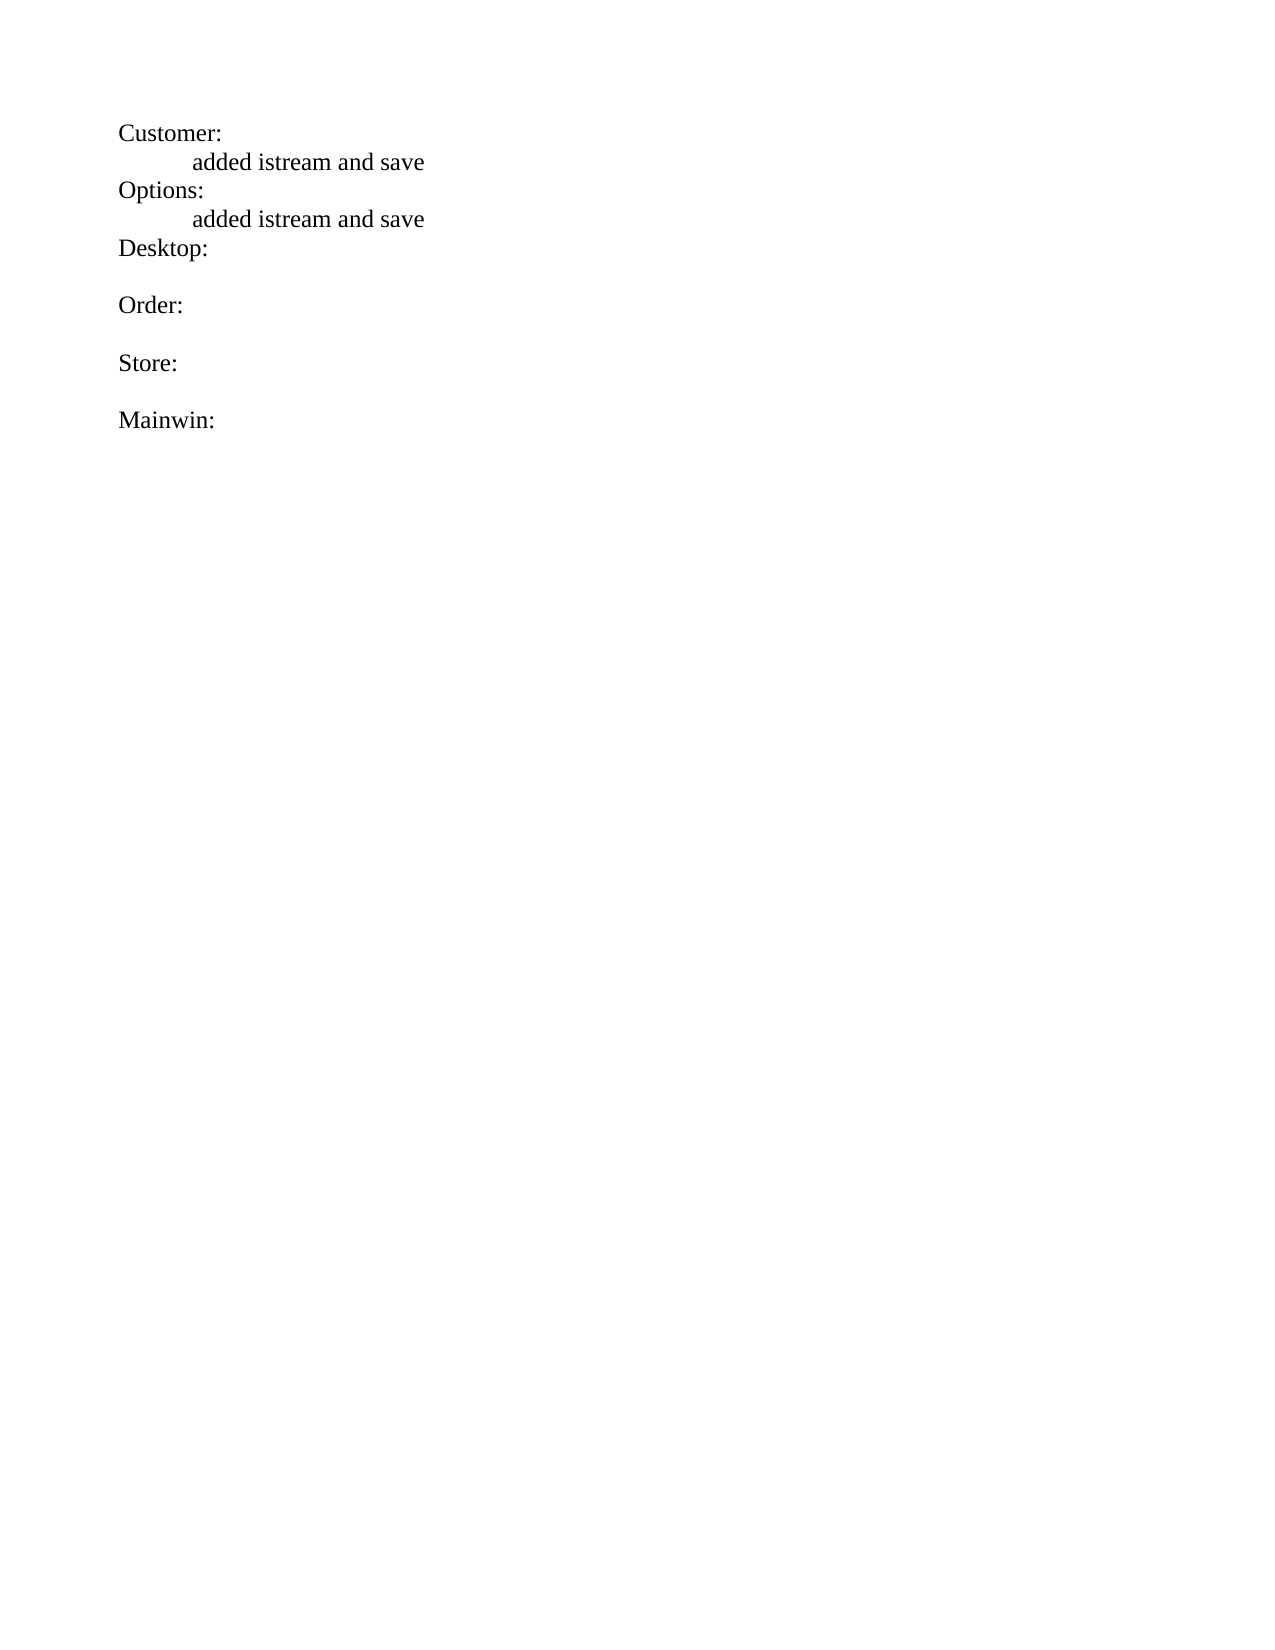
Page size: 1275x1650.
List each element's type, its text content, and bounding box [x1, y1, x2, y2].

text Mainwin: [118, 406, 1157, 434]
text Store: [118, 348, 1157, 377]
text Desktop: [118, 233, 1157, 262]
text added istream and save [118, 204, 1157, 233]
text Customer: [118, 118, 1157, 147]
text added istream and save [118, 147, 1157, 176]
text Options: [118, 176, 1157, 204]
text Order: [118, 291, 1157, 319]
